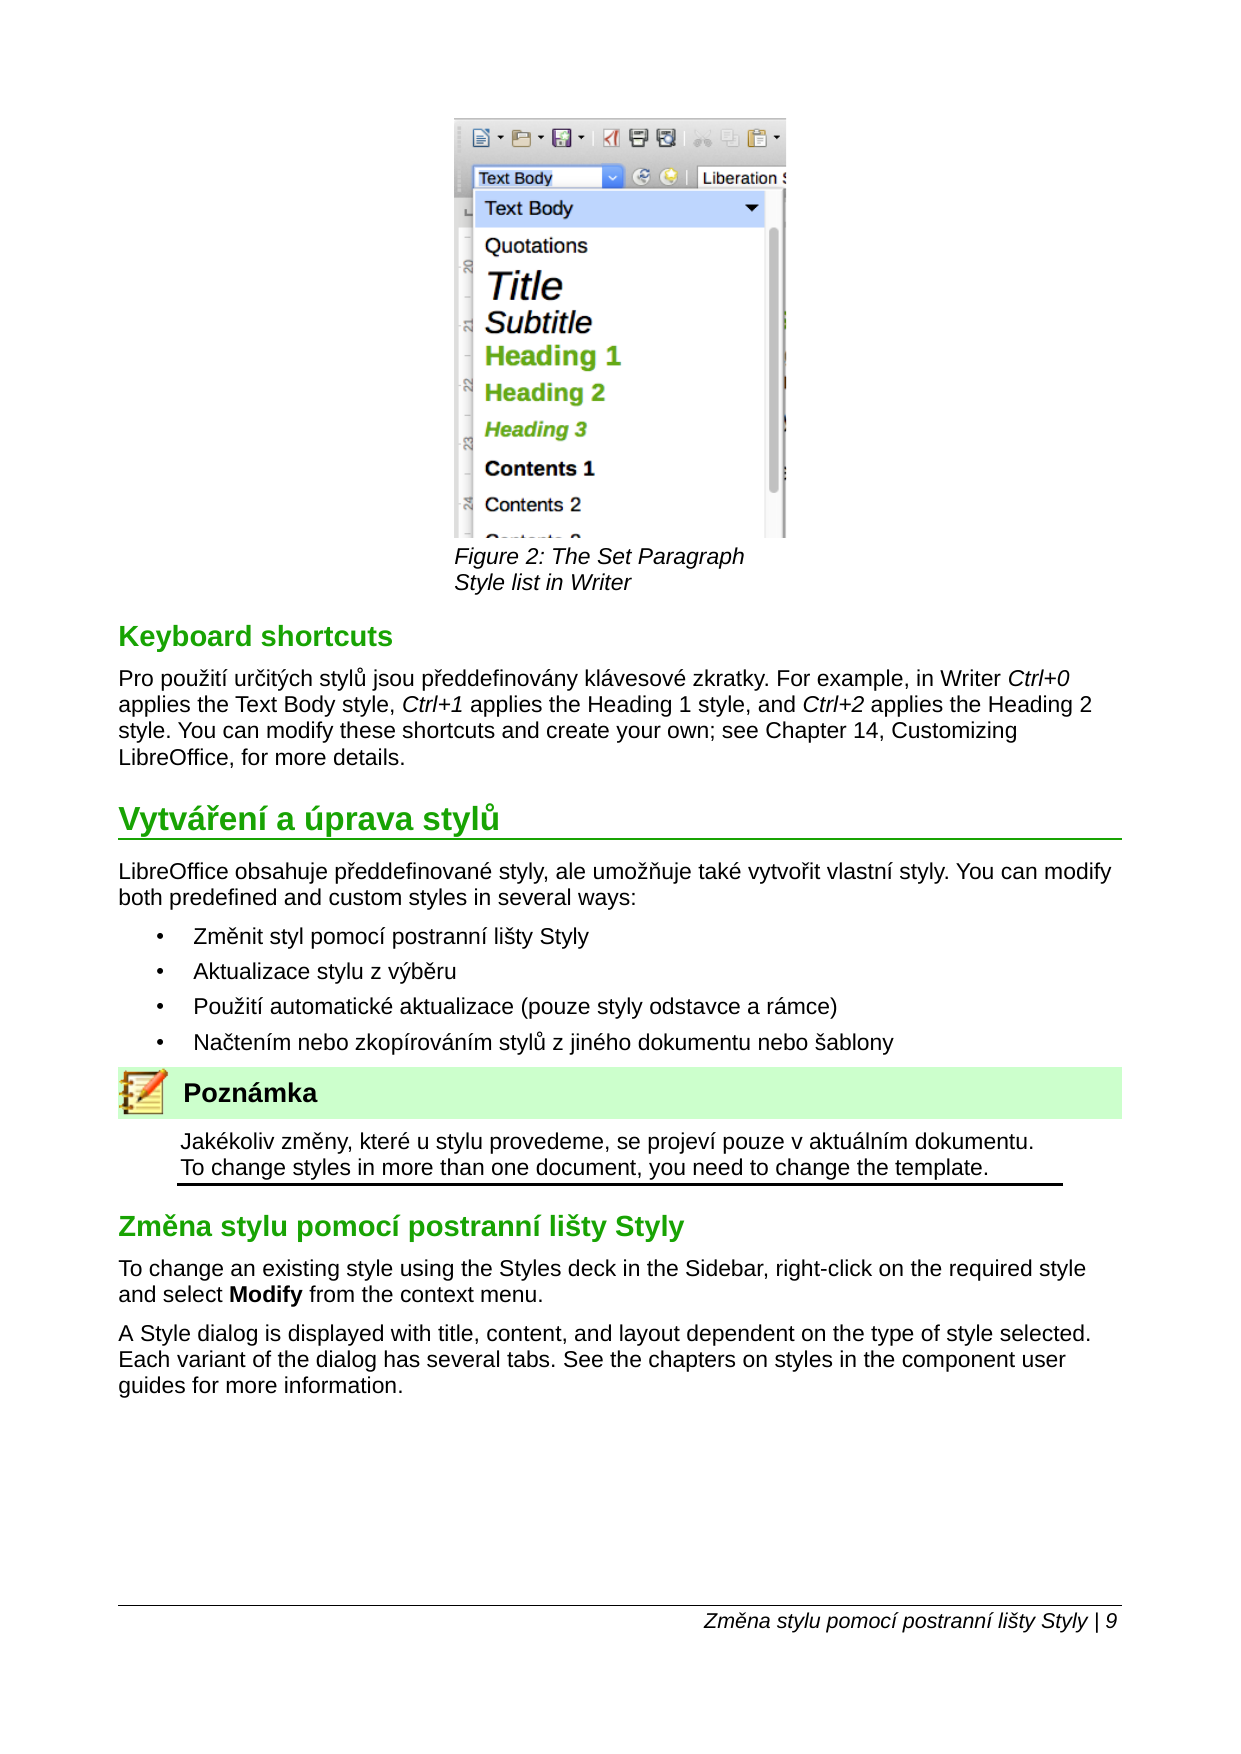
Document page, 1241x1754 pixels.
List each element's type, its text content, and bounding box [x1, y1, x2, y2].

subtitle Keyboard shortcuts [118, 619, 1122, 653]
text To change an existing style using the Styles deck in the Sidebar, right-click on the required style and select Modify from the context menu. [118, 1254, 1122, 1307]
subtitle Vytváření a úprava stylů [118, 799, 1122, 838]
picture [454, 118, 787, 538]
list Použití automatické aktualizace (pouze styly odstavce a rámce) [156, 993, 1122, 1020]
list Aktualizace stylu z výběru [156, 958, 1122, 984]
picture [119, 1067, 170, 1118]
list Změnit styl pomocí postranní lišty Styly [156, 923, 1122, 949]
text Pro použití určitých stylů jsou předdefinovány klávesové zkratky. For example, in Writer Ctrl+0 applies the Text Body style, Ctrl+1 applies the Heading 1 style, and Ctrl+2 applies the Heading 2 style. You can modify these shortcuts and create your own; see Chapter 14, Customizing LibreOffice, for more details. [118, 664, 1122, 770]
subtitle Změna stylu pomocí postranní lišty Styly [118, 1209, 1122, 1243]
subtitle Poznámka [118, 1067, 1122, 1119]
text LibreOffice obsahuje předdefinované styly, ale umožňuje také vytvořit vlastní styly. You can modify both predefined and custom styles in several ways: [118, 858, 1122, 910]
text Figure 2: The Set Paragraph Style list in Writer [454, 538, 786, 596]
text A Style dialog is displayed with title, content, and layout dependent on the type of style selected. Each variant of the dialog has several tabs. See the chapters on styles in the component user guides for more information. [118, 1320, 1122, 1399]
list Načtením nebo zkopírováním stylů z jiného dokumentu nebo šablony [156, 1028, 1122, 1055]
text Jakékoliv změny, které u stylu provedeme, se projeví pouze v aktuálním dokumentu. To change styles in more than one document, you need to change the template. [177, 1125, 1063, 1183]
